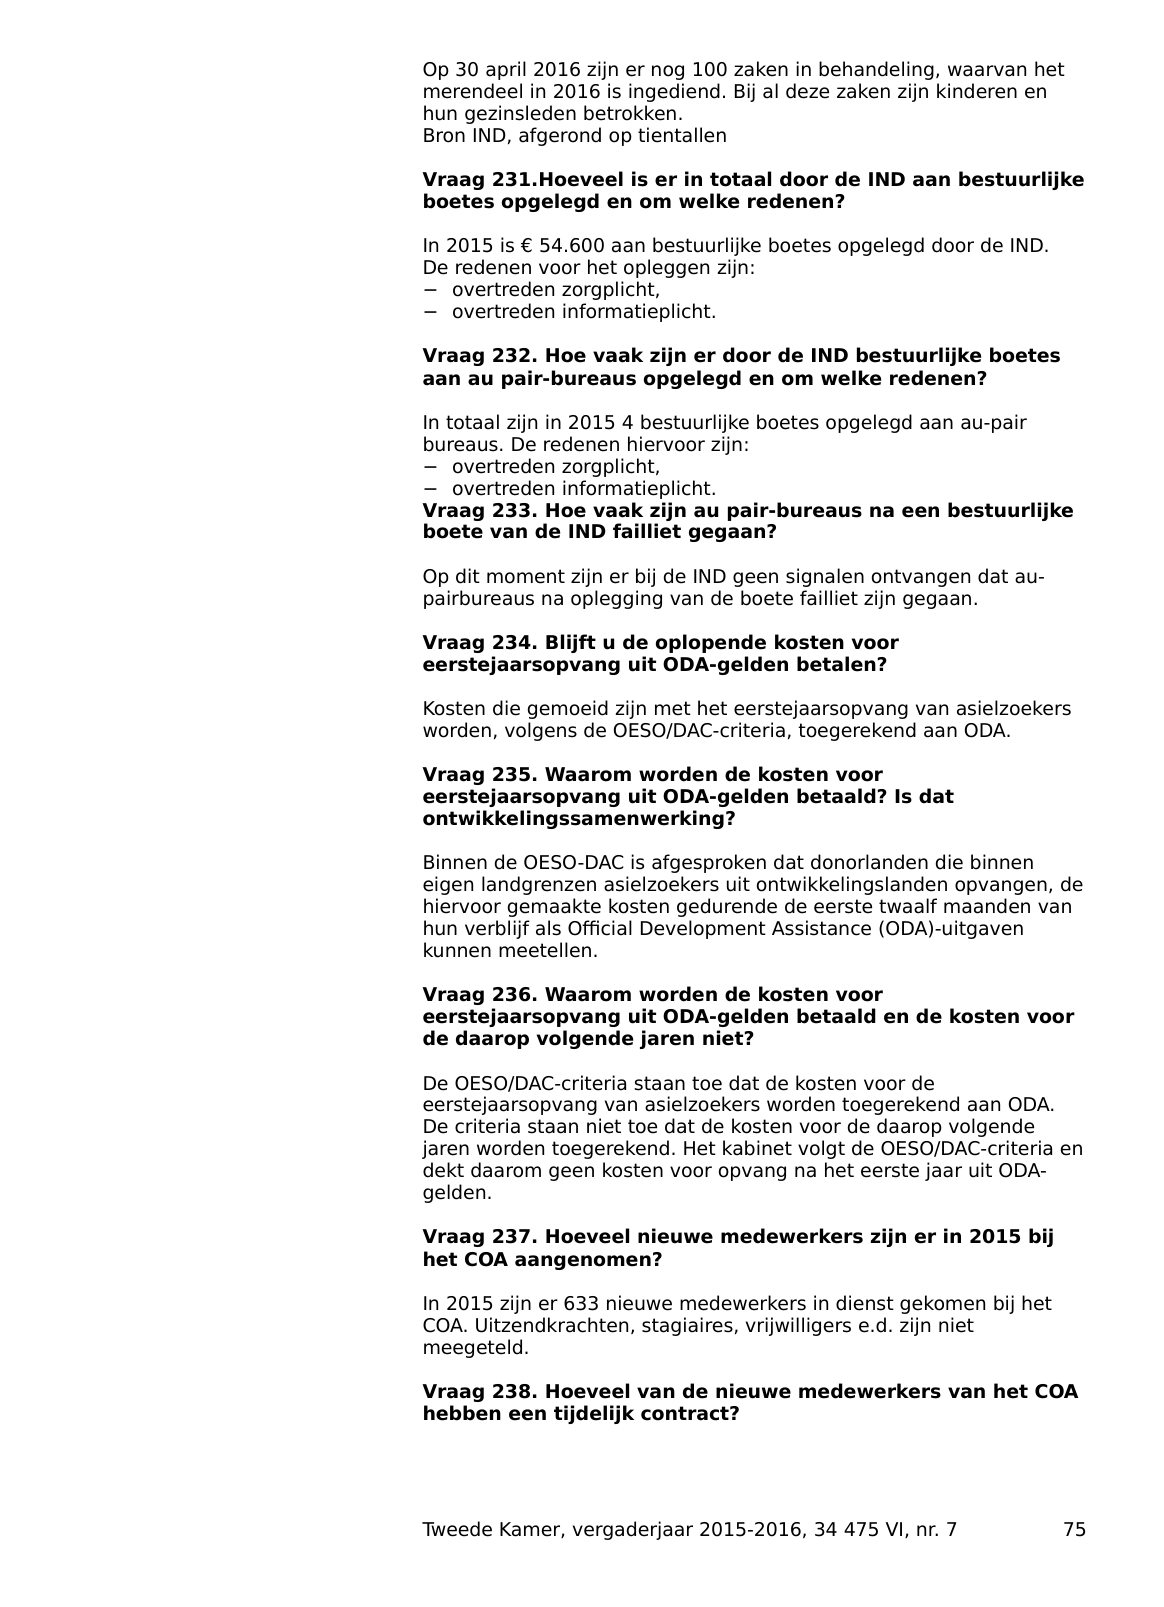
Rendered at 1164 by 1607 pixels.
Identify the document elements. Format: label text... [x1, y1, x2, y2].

text In 2015 zijn er 633 nieuwe medewerkers in dienst gekomen bij het COA. Uitzendkrachten, stagiaires, vrijwilligers e.d. zijn niet meegeteld. [422, 1293, 1087, 1358]
text De OESO/DAC-criteria staan toe dat de kosten voor de eerstejaarsopvang van asielzoekers worden toegerekend aan ODA. De criteria staan niet toe dat de kosten voor de daarop volgende jaren worden toegerekend. Het kabinet volgt de OESO/DAC-criteria en dekt daarom geen kosten voor opvang na het eerste jaar uit ODA-gelden. [422, 1072, 1087, 1204]
text Kosten die gemoeid zijn met het eerstejaarsopvang van asielzoekers worden, volgens de OESO/DAC-criteria, toegerekend aan ODA. [422, 698, 1087, 742]
text − overtreden zorgplicht, [422, 456, 1087, 477]
text − overtreden informatieplicht. [422, 301, 1087, 323]
text Vraag 238. Hoeveel van de nieuwe medewerkers van het COA hebben een tijdelijk contract? [422, 1381, 1087, 1425]
text Vraag 233. Hoe vaak zijn au pair-bureaus na een bestuurlijke boete van de IND failliet gegaan? [422, 499, 1087, 543]
text Vraag 232. Hoe vaak zijn er door de IND bestuurlijke boetes aan au pair-bureaus opgelegd en om welke redenen? [422, 345, 1087, 389]
text − overtreden informatieplicht. [422, 477, 1087, 499]
text Bron IND, afgerond op tientallen [422, 125, 1087, 147]
text In totaal zijn in 2015 4 bestuurlijke boetes opgelegd aan au-pair bureaus. De redenen hiervoor zijn: [422, 412, 1087, 456]
text Vraag 234. Blijft u de oplopende kosten voor eerstejaarsopvang uit ODA-gelden betalen? [422, 632, 1087, 676]
text In 2015 is € 54.600 aan bestuurlijke boetes opgelegd door de IND. [422, 235, 1087, 257]
text Vraag 237. Hoeveel nieuwe medewerkers zijn er in 2015 bij het COA aangenomen? [422, 1226, 1087, 1270]
text − overtreden zorgplicht, [422, 279, 1087, 301]
text Vraag 236. Waarom worden de kosten voor eerstejaarsopvang uit ODA-gelden betaald en de kosten voor de daarop volgende jaren niet? [422, 984, 1087, 1050]
text De redenen voor het opleggen zijn: [422, 257, 1087, 279]
text Binnen de OESO-DAC is afgesproken dat donorlanden die binnen eigen landgrenzen asielzoekers uit ontwikkelingslanden opvangen, de hiervoor gemaakte kosten gedurende de eerste twaalf maanden van hun verblijf als Official Development Assistance (ODA)-uitgaven kunnen meetellen. [422, 852, 1087, 962]
text Vraag 235. Waarom worden de kosten voor eerstejaarsopvang uit ODA-gelden betaald? Is dat ontwikkelingssamenwerking? [422, 764, 1087, 830]
text Op 30 april 2016 zijn er nog 100 zaken in behandeling, waarvan het merendeel in 2016 is ingediend. Bij al deze zaken zijn kinderen en hun gezinsleden betrokken. [422, 59, 1087, 125]
text Op dit moment zijn er bij de IND geen signalen ontvangen dat au-pairbureaus na oplegging van de boete failliet zijn gegaan. [422, 566, 1087, 609]
text Vraag 231.Hoeveel is er in totaal door de IND aan bestuurlijke boetes opgelegd en om welke redenen? [422, 169, 1087, 213]
